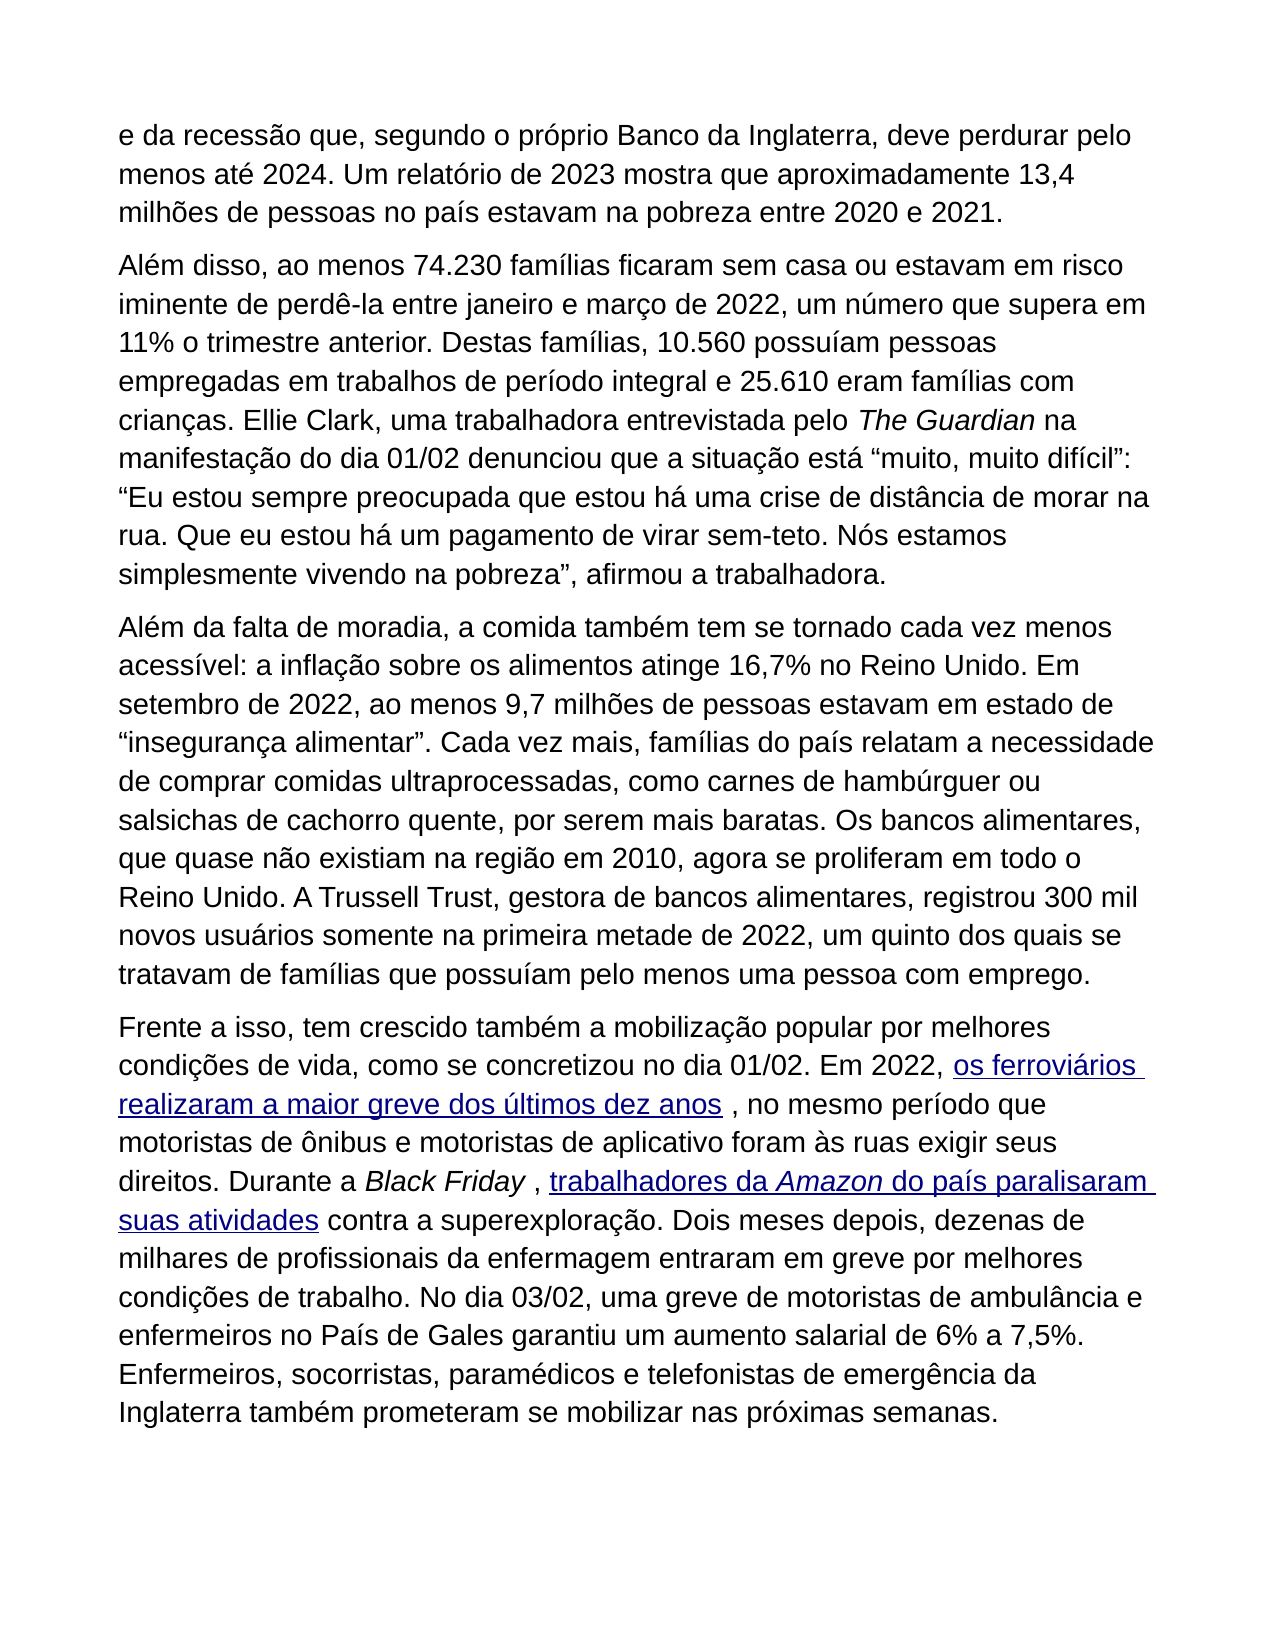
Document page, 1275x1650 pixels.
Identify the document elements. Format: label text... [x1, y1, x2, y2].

text Além da falta de moradia, a comida também tem se tornado cada vez menos acessível: a inflação sobre os alimentos atinge 16,7% no Reino Unido. Em setembro de 2022, ao menos 9,7 milhões de pessoas estavam em estado de “insegurança alimentar”. Cada vez mais, famílias do país relatam a necessidade de comprar comidas ultraprocessadas, como carnes de hambúrguer ou salsichas de cachorro quente, por serem mais baratas. Os bancos alimentares, que quase não existiam na região em 2010, agora se proliferam em todo o Reino Unido. A Trussell Trust, gestora de bancos alimentares, registrou 300 mil novos usuários somente na primeira metade de 2022, um quinto dos quais se tratavam de famílias que possuíam pelo menos uma pessoa com emprego. [118, 610, 1157, 990]
text Frente a isso, tem crescido também a mobilização popular por melhores condições de vida, como se concretizou no dia 01/02. Em 2022, os ferroviários realizaram a maior greve dos últimos dez anos , no mesmo período que motoristas de ônibus e motoristas de aplicativo foram às ruas exigir seus direitos. Durante a Black Friday , trabalhadores da Amazon do país paralisaram suas atividades contra a superexploração. Dois meses depois, dezenas de milhares de profissionais da enfermagem entraram em greve por melhores condições de trabalho. No dia 03/02, uma greve de motoristas de ambulância e enfermeiros no País de Gales garantiu um aumento salarial de 6% a 7,5%. Enfermeiros, socorristas, paramédicos e telefonistas de emergência da Inglaterra também prometeram se mobilizar nas próximas semanas. [118, 1010, 1157, 1429]
text e da recessão que, segundo o próprio Banco da Inglaterra, deve perdurar pelo menos até 2024. Um relatório de 2023 mostra que aproximadamente 13,4 milhões de pessoas no país estavam na pobreza entre 2020 e 2021. [118, 118, 1157, 229]
text Além disso, ao menos 74.230 famílias ficaram sem casa ou estavam em risco iminente de perdê-la entre janeiro e março de 2022, um número que supera em 11% o trimestre anterior. Destas famílias, 10.560 possuíam pessoas empregadas em trabalhos de período integral e 25.610 eram famílias com crianças. Ellie Clark, uma trabalhadora entrevistada pelo The Guardian na manifestação do dia 01/02 denunciou que a situação está “muito, muito difícil”: “Eu estou sempre preocupada que estou há uma crise de distância de morar na rua. Que eu estou há um pagamento de virar sem-teto. Nós estamos simplesmente vivendo na pobreza”, afirmou a trabalhadora. [118, 248, 1157, 590]
